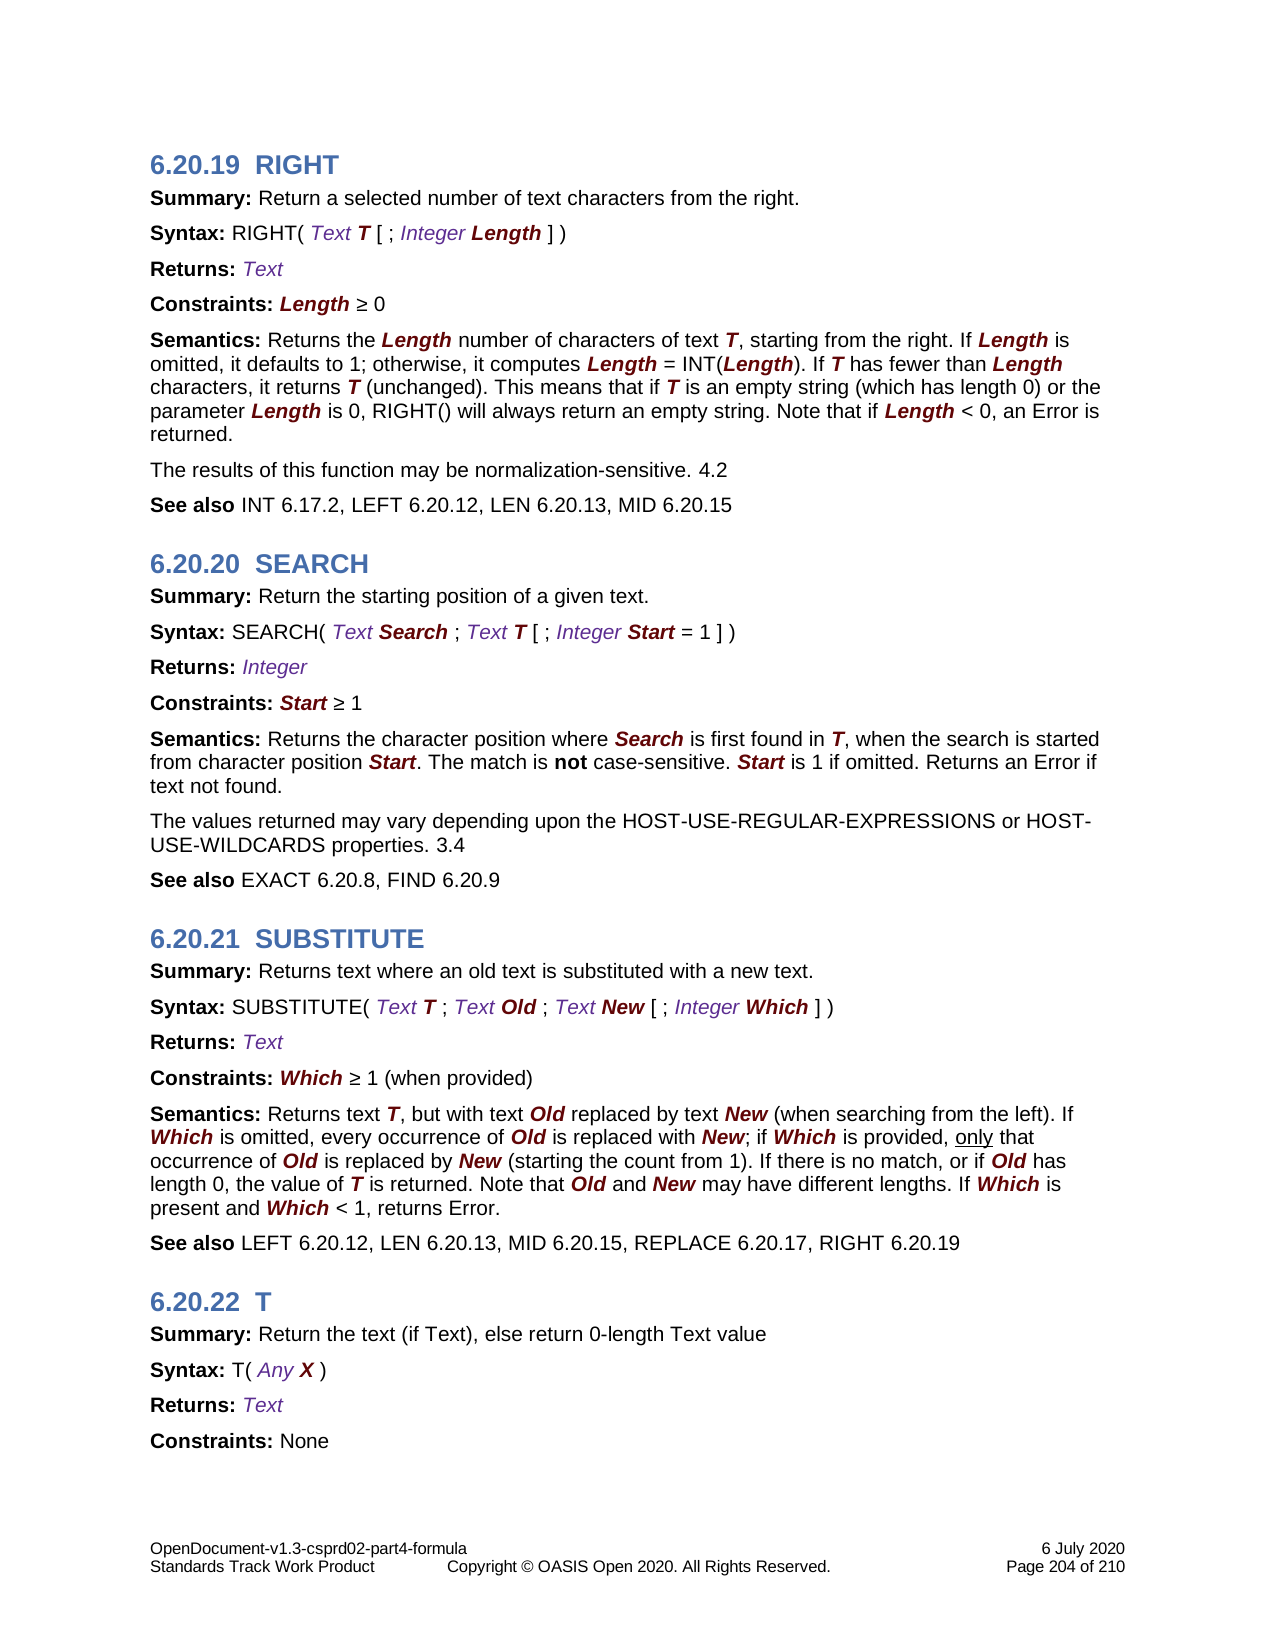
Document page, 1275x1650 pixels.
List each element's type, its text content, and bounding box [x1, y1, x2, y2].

text Syntax: SEARCH( Text Search ; Text T [ ; Integer Start = 1 ] ) [150, 620, 1125, 644]
text Summary: Returns text where an old text is substituted with a new text. [150, 959, 1125, 983]
text Summary: Return the starting position of a given text. [150, 584, 1125, 608]
text Syntax: RIGHT( Text T [ ; Integer Length ] ) [150, 222, 1125, 245]
text Semantics: Returns the character position where Search is first found in T, when the search is started from character position Start. The match is not case-sensitive. Start is 1 if omitted. Returns an Error if text not found. [150, 727, 1125, 798]
subtitle SUBSTITUTE [150, 923, 1125, 953]
text Summary: Return the text (if Text), else return 0-length Text value [150, 1322, 1125, 1346]
text Semantics: Returns text T, but with text Old replaced by text New (when searching from the left). If Which is omitted, every occurrence of Old is replaced with New; if Which is provided, only that occurrence of Old is replaced by New (starting the count from 1). If there is no match, or if Old has length 0, the value of T is returned. Note that Old and New may have different lengths. If Which is present and Which < 1, returns Error. [150, 1102, 1125, 1220]
text Returns: Text [150, 257, 1125, 281]
text See also EXACT 6.20.8, FIND 6.20.9 [150, 869, 1125, 892]
text Summary: Return a selected number of text characters from the right. [150, 186, 1125, 209]
subtitle T [150, 1286, 1125, 1316]
text Constraints: None [150, 1429, 1125, 1453]
text Syntax: T( Any X ) [150, 1358, 1125, 1382]
text The results of this function may be normalization-sensitive. 4.2 [150, 458, 1125, 482]
subtitle SEARCH [150, 548, 1125, 578]
text The values returned may vary depending upon the HOST-USE-REGULAR-EXPRESSIONS or HOST-USE-WILDCARDS properties. 3.4 [150, 810, 1125, 857]
text Constraints: Which ≥ 1 (when provided) [150, 1066, 1125, 1090]
text Constraints: Start ≥ 1 [150, 691, 1125, 715]
text Semantics: Returns the Length number of characters of text T, starting from the right. If Length is omitted, it defaults to 1; otherwise, it computes Length = INT(Length). If T has fewer than Length characters, it returns T (unchanged). This means that if T is an empty string (which has length 0) or the parameter Length is 0, RIGHT() will always return an empty string. Note that if Length < 0, an Error is returned. [150, 328, 1125, 446]
text See also INT 6.17.2, LEFT 6.20.12, LEN 6.20.13, MID 6.20.15 [150, 494, 1125, 517]
text Returns: Integer [150, 656, 1125, 679]
subtitle RIGHT [150, 150, 1125, 180]
text Constraints: Length ≥ 0 [150, 293, 1125, 316]
text Returns: Text [150, 1031, 1125, 1054]
text See also LEFT 6.20.12, LEN 6.20.13, MID 6.20.15, REPLACE 6.20.17, RIGHT 6.20.19 [150, 1232, 1125, 1255]
text Returns: Text [150, 1394, 1125, 1417]
text Syntax: SUBSTITUTE( Text T ; Text Old ; Text New [ ; Integer Which ] ) [150, 995, 1125, 1019]
